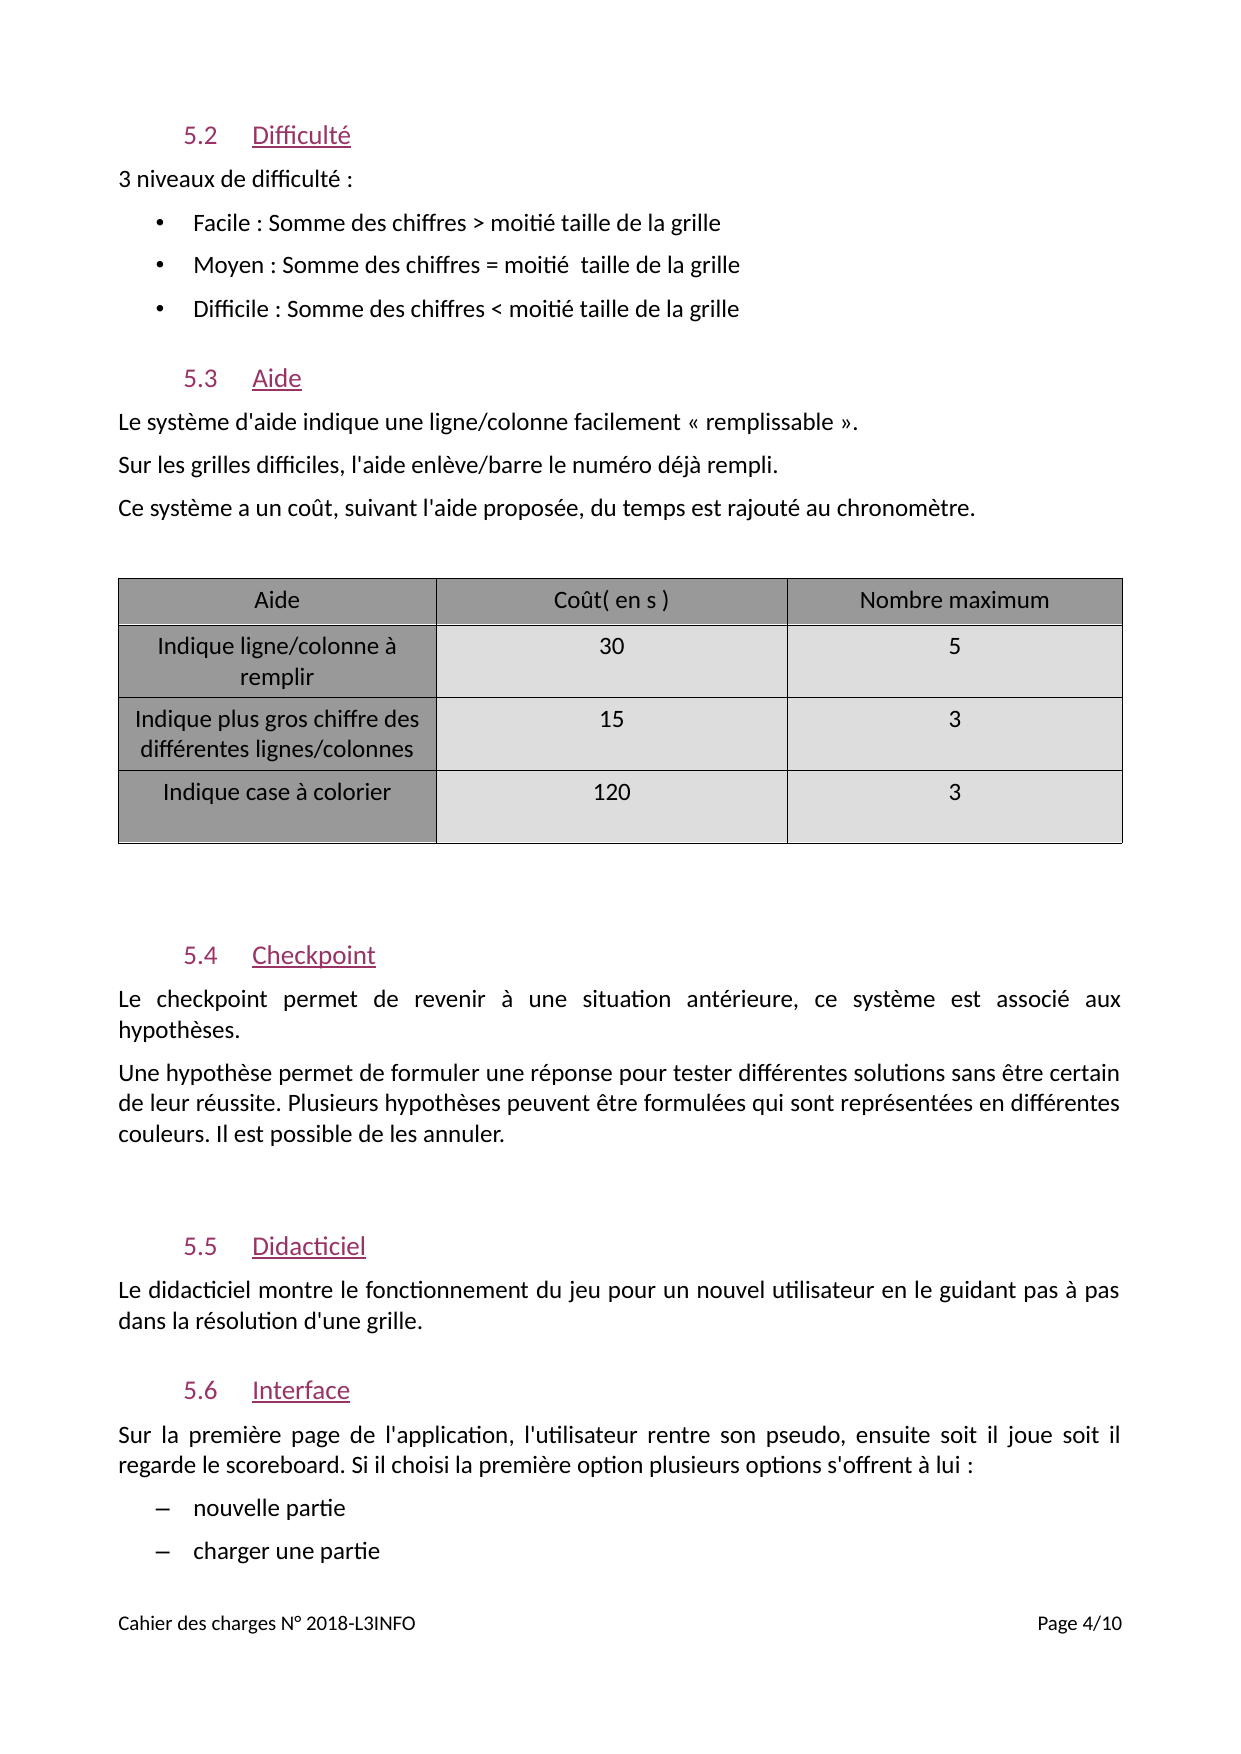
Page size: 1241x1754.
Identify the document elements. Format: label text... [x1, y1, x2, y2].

list nouvelle partie [156, 1492, 1122, 1523]
list charger une partie [156, 1535, 1122, 1566]
subtitle Didacticiel [178, 1229, 1122, 1262]
table_header Coût( en s ) [437, 579, 787, 624]
text Sur les grilles difficiles, l'aide enlève/barre le numéro déjà rempli. [118, 449, 1122, 480]
table_header Nombre maximum [788, 579, 1122, 624]
text 3 niveaux de difficulté : [118, 164, 1122, 194]
list Moyen : Somme des chiffres = moitié taille de la grille [156, 250, 1122, 280]
subtitle Checkpoint [178, 938, 1122, 971]
list Difficile : Somme des chiffres < moitié taille de la grille [156, 293, 1122, 323]
subtitle Difficulté [178, 118, 1122, 151]
table_cell 120 [437, 771, 787, 842]
text Sur la première page de l'application, l'utilisateur rentre son pseudo, ensuite soit il joue soit il regarde le scoreboard. Si il choisi la première option plusieurs options s'offrent à lui : [118, 1419, 1122, 1480]
table_cell Indique case à colorier [119, 771, 436, 842]
subtitle Interface [178, 1373, 1122, 1406]
table_cell 3 [788, 698, 1122, 770]
text Ce système a un coût, suivant l'aide proposée, du temps est rajouté au chronomètre. [118, 492, 1122, 523]
text Le checkpoint permet de revenir à une situation antérieure, ce système est associé aux hypothèses. [118, 983, 1122, 1044]
table_cell 5 [788, 626, 1122, 697]
subtitle Aide [178, 361, 1122, 394]
list Facile : Somme des chiffres > moitié taille de la grille [156, 207, 1122, 237]
table_cell 3 [788, 771, 1122, 842]
table_cell Indique plus gros chiffre des différentes lignes/colonnes [119, 698, 436, 770]
table_header Aide [119, 579, 436, 624]
table_cell Indique ligne/colonne à remplir [119, 626, 436, 697]
text Le didacticiel montre le fonctionnement du jeu pour un nouvel utilisateur en le guidant pas à pas dans la résolution d'une grille. [118, 1275, 1122, 1336]
table_cell 30 [437, 626, 787, 697]
text Une hypothèse permet de formuler une réponse pour tester différentes solutions sans être certain de leur réussite. Plusieurs hypothèses peuvent être formulées qui sont représentées en différentes couleurs. Il est possible de les annuler. [118, 1057, 1122, 1149]
text Le système d'aide indique une ligne/colonne facilement « remplissable ». [118, 406, 1122, 437]
table_cell 15 [437, 698, 787, 770]
